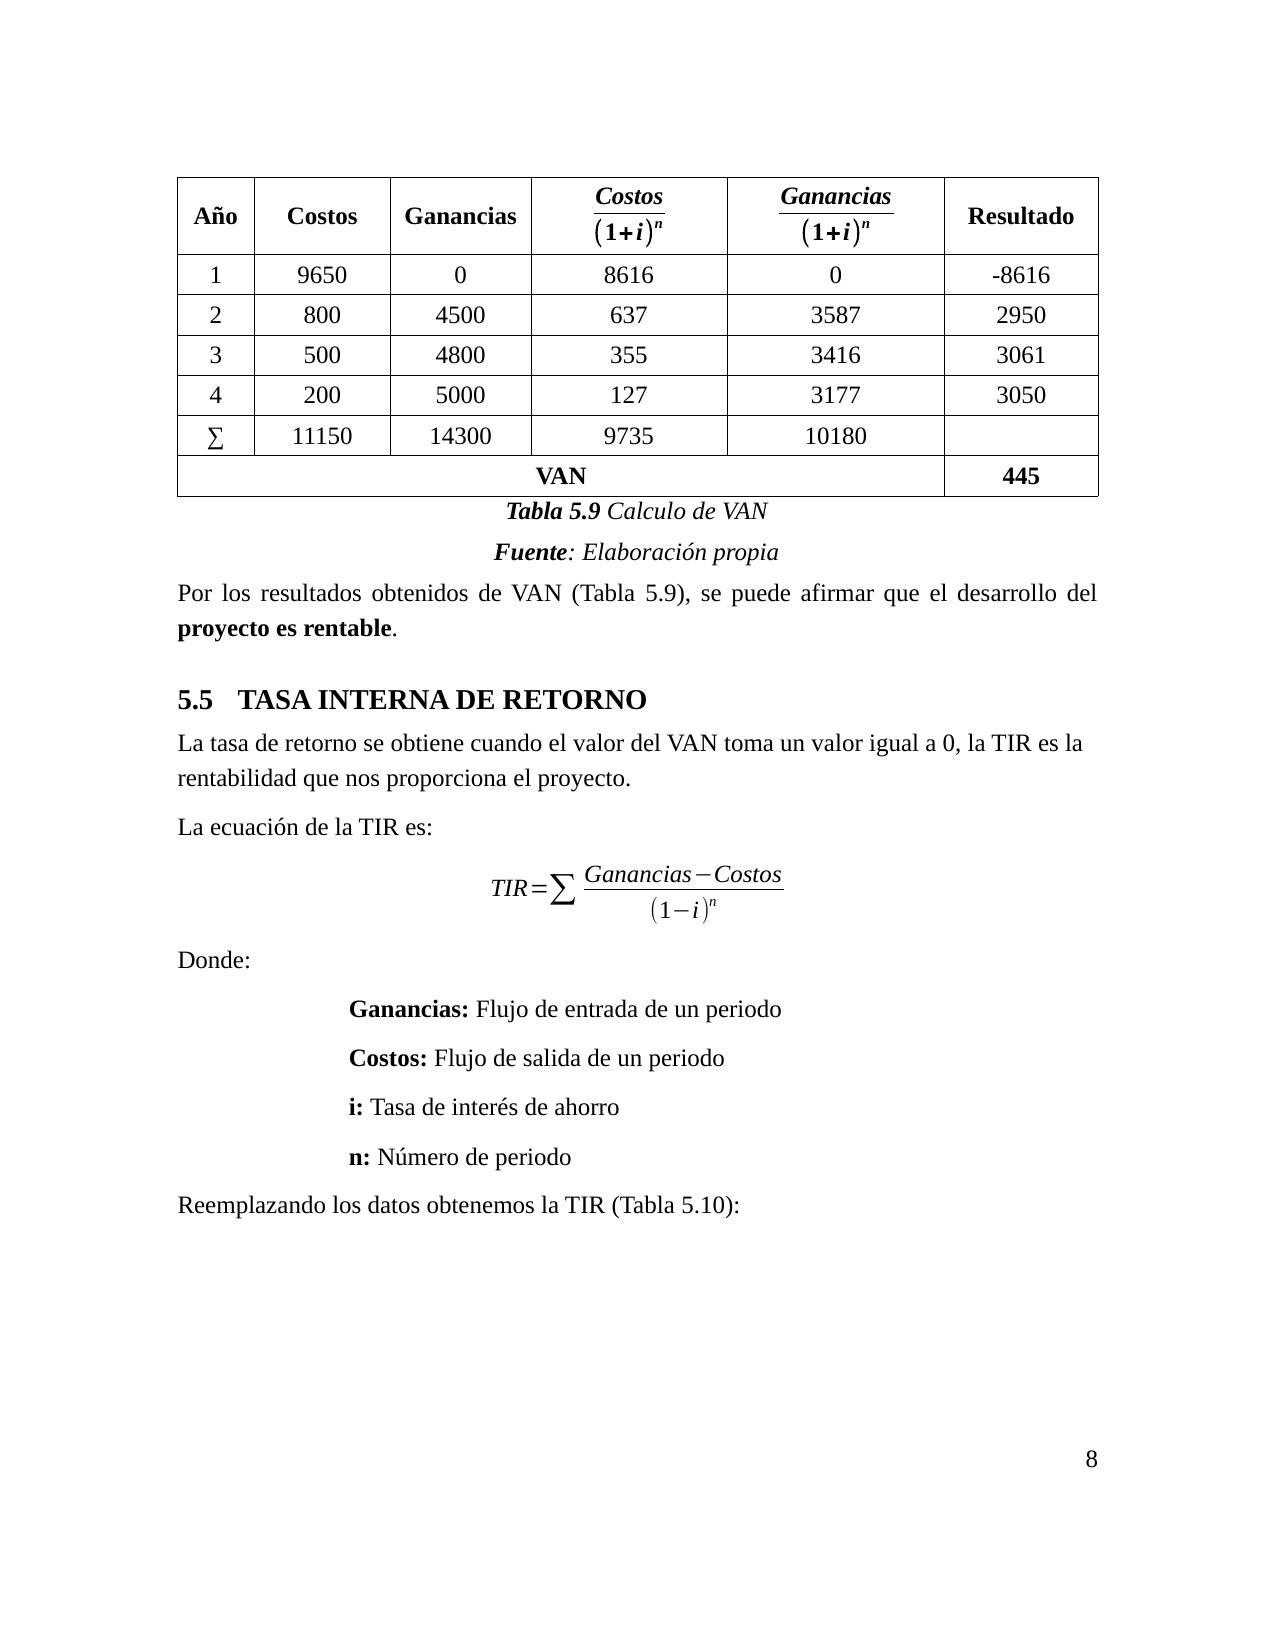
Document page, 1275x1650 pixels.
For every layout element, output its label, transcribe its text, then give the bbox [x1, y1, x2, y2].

table_cell -8616 [945, 255, 1098, 294]
table_cell 355 [532, 336, 727, 375]
table_cell 3 [178, 336, 254, 375]
text Tabla 5.9 Calculo de VAN [177, 497, 1098, 524]
text Ganancias: Flujo de entrada de un periodo [348, 994, 1098, 1023]
table_cell 4800 [391, 336, 531, 375]
text n: Número de periodo [348, 1142, 1098, 1170]
text Fuente: Elaboración propia [177, 537, 1098, 566]
table_cell 5000 [391, 376, 531, 415]
table_cell 200 [255, 376, 390, 415]
table_cell 14300 [391, 416, 531, 455]
table_cell 9650 [255, 255, 390, 294]
table_cell 3587 [728, 295, 944, 334]
table_cell 3177 [728, 376, 944, 415]
table_cell 2950 [945, 295, 1098, 334]
table_cell 3061 [945, 336, 1098, 375]
table_cell 637 [532, 295, 727, 334]
table_header Costos [255, 178, 390, 254]
table_cell 11150 [255, 416, 390, 455]
text Donde: [177, 945, 1098, 974]
text Por los resultados obtenidos de VAN (Tabla 5.9), se puede afirmar que el desarrollo del proyecto es rentable. [177, 578, 1098, 641]
table_cell ∑ [178, 416, 254, 455]
table_cell 500 [255, 336, 390, 375]
table_cell 0 [728, 255, 944, 294]
table_header [532, 178, 727, 254]
table_cell 445 [945, 456, 1098, 496]
table_cell 1 [178, 255, 254, 294]
table_cell 127 [532, 376, 727, 415]
table_cell 3416 [728, 336, 944, 375]
text Costos: Flujo de salida de un periodo [348, 1043, 1098, 1072]
table_cell 4 [178, 376, 254, 415]
table_cell [945, 416, 1098, 455]
subtitle TASA INTERNA DE RETORNO [177, 682, 1098, 716]
table_cell 9735 [532, 416, 727, 455]
table_cell 0 [391, 255, 531, 294]
table_cell 800 [255, 295, 390, 334]
text La ecuación de la TIR es: [177, 812, 1098, 840]
table_cell 3050 [945, 376, 1098, 415]
text La tasa de retorno se obtiene cuando el valor del VAN toma un valor igual a 0, la TIR es la rentabilidad que nos proporciona el proyecto. [177, 728, 1098, 791]
table_cell 4500 [391, 295, 531, 334]
text i: Tasa de interés de ahorro [348, 1092, 1098, 1121]
text Reemplazando los datos obtenemos la TIR (Tabla 5.10): [177, 1191, 1098, 1219]
table_header Resultado [945, 178, 1098, 254]
table_cell 10180 [728, 416, 944, 455]
table_header [728, 178, 944, 254]
table_cell VAN [178, 456, 944, 496]
table_cell 2 [178, 295, 254, 334]
table_header Ganancias [391, 178, 531, 254]
table_header Año [178, 178, 254, 254]
table_cell 8616 [532, 255, 727, 294]
